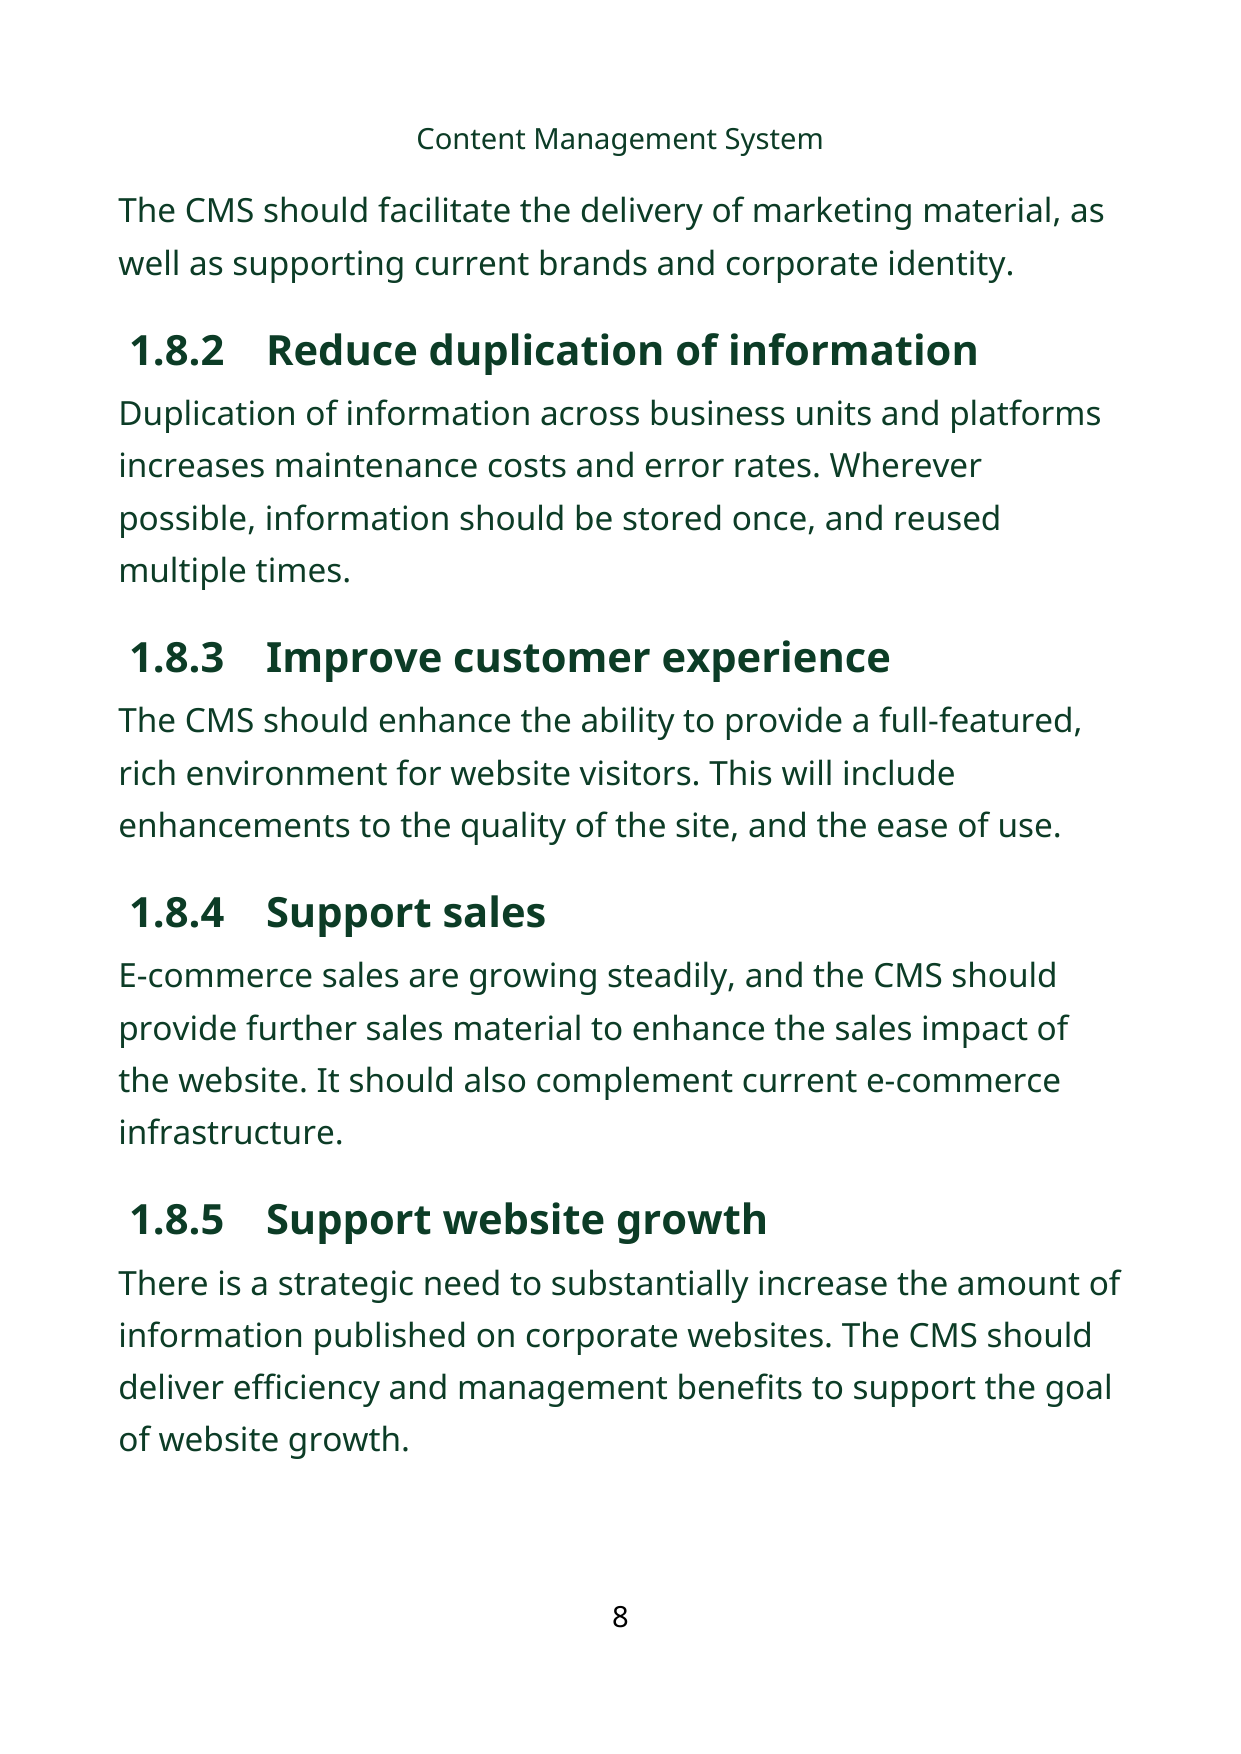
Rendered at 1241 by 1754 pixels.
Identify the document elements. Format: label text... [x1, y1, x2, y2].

text Duplication of information across business units and platforms increases maintenance costs and error rates. Wherever possible, information should be stored once, and reused multiple times. [118, 390, 1122, 592]
text E-commerce sales are growing steadily, and the CMS should provide further sales material to enhance the sales impact of the website. It should also complement current e-commerce infrastructure. [118, 952, 1122, 1154]
subtitle Support website growth [118, 1190, 1122, 1247]
subtitle Support sales [118, 883, 1122, 940]
text The CMS should enhance the ability to provide a full-featured, rich environment for website visitors. This will include enhancements to the quality of the site, and the ease of use. [118, 697, 1122, 847]
text There is a strategic need to substantially increase the amount of information published on corporate websites. The CMS should deliver efficiency and management benefits to support the goal of website growth. [118, 1259, 1122, 1461]
subtitle Reduce duplication of information [118, 321, 1122, 378]
text The CMS should facilitate the delivery of marketing material, as well as supporting current brands and corporate identity. [118, 187, 1122, 285]
subtitle Improve customer experience [118, 628, 1122, 685]
